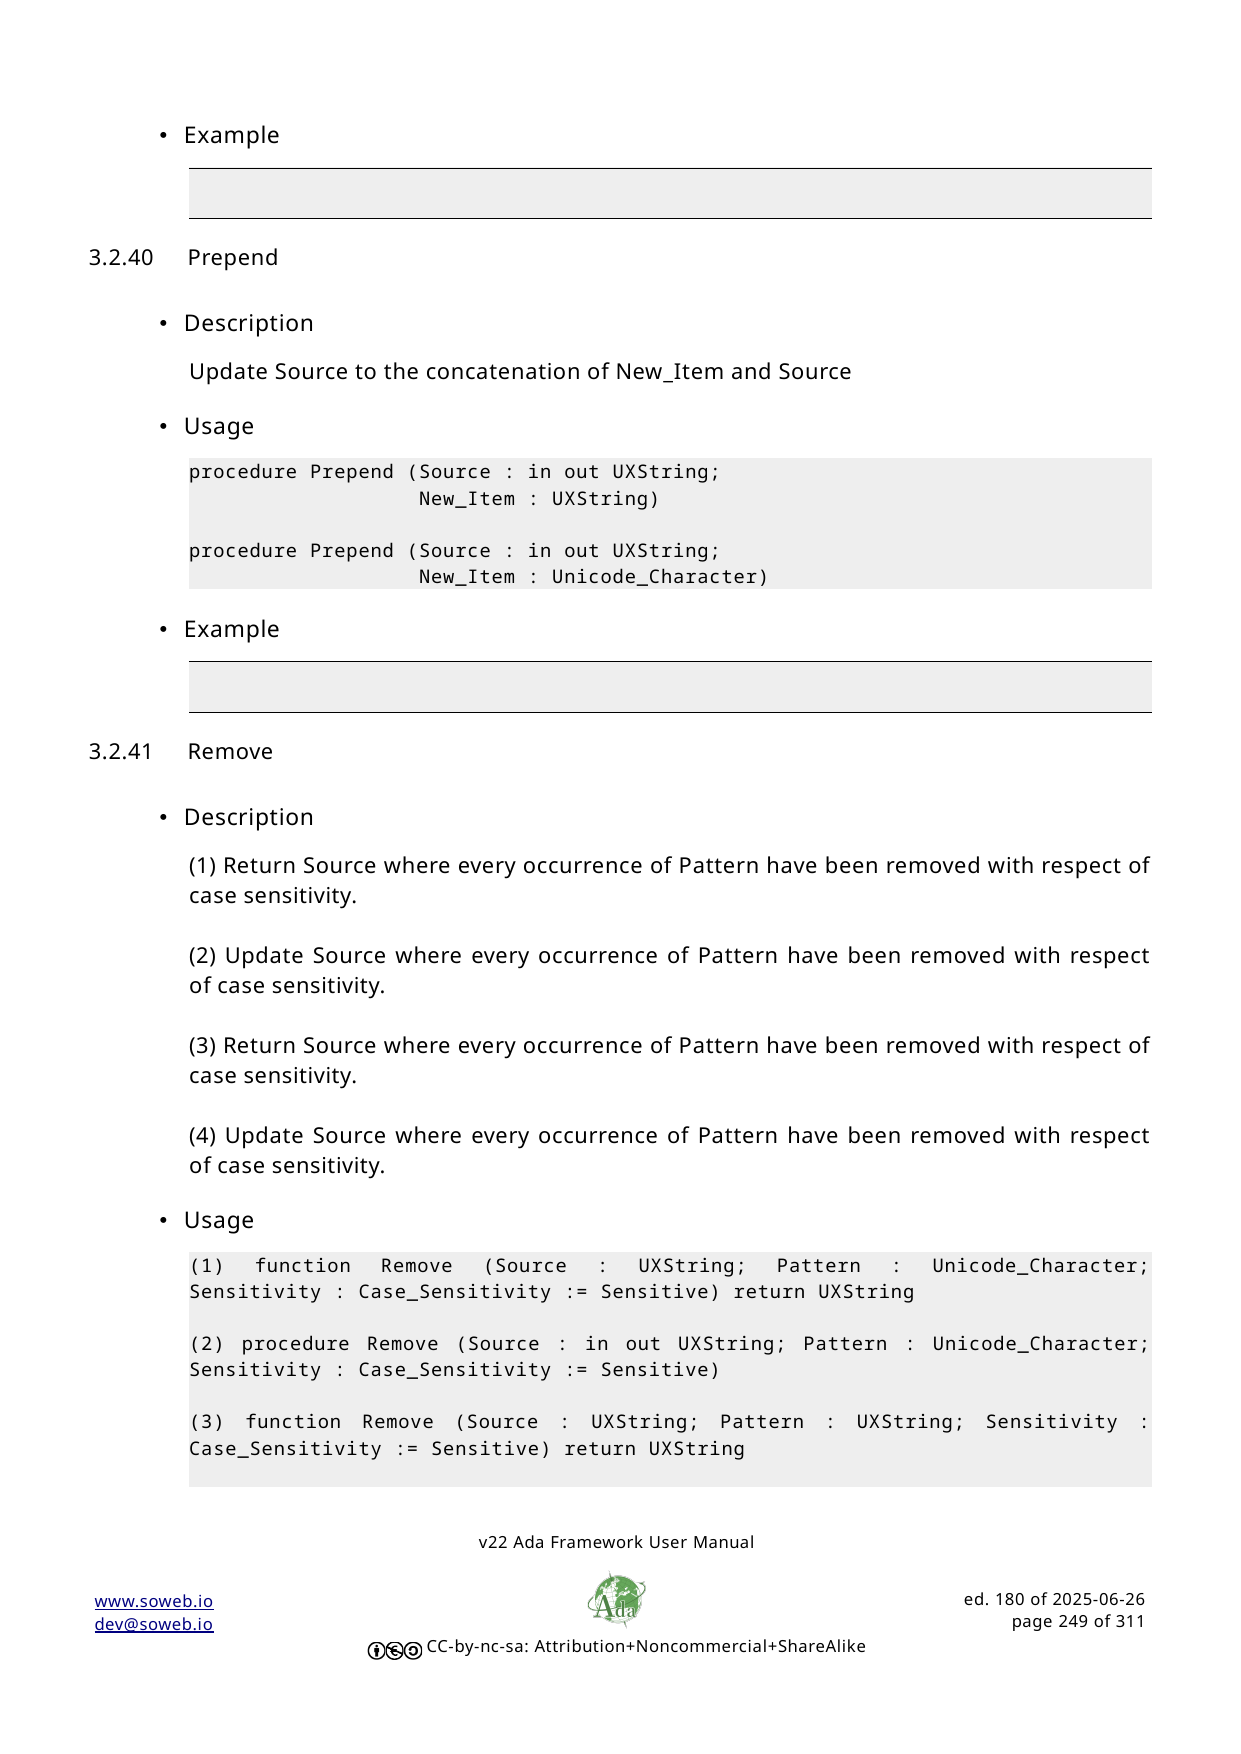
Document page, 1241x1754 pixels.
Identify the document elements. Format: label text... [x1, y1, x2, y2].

subtitle Example [159, 118, 1152, 150]
subtitle Remove [88, 736, 1152, 777]
subtitle Description [159, 801, 1152, 832]
text Update Source to the concatenation of New_Item and Source [189, 356, 1152, 386]
text procedure Prepend (Source : in out UXString; [189, 537, 1152, 563]
text (4) Update Source where every occurrence of Pattern have been removed with respect of case sensitivity. [189, 1119, 1152, 1179]
text New_Item : Unicode_Character) [189, 563, 1152, 589]
picture [367, 1642, 423, 1660]
text (3) function Remove (Source : UXString; Pattern : UXString; Sensitivity : Case_Sensitivity := Sensitive) return UXString [189, 1408, 1152, 1461]
text procedure Prepend (Source : in out UXString; [189, 458, 1152, 484]
text (2) procedure Remove (Source : in out UXString; Pattern : Unicode_Character; Sensitivity : Case_Sensitivity := Sensitive) [189, 1330, 1152, 1382]
subtitle Example [159, 612, 1152, 643]
text (1) Return Source where every occurrence of Pattern have been removed with respect of case sensitivity. [189, 849, 1152, 909]
text New_Item : UXString) [189, 484, 1152, 511]
subtitle Description [159, 307, 1152, 338]
text (2) Update Source where every occurrence of Pattern have been removed with respect of case sensitivity. [189, 939, 1152, 999]
subtitle Usage [159, 409, 1152, 441]
text (1) function Remove (Source : UXString; Pattern : Unicode_Character; Sensitivity : Case_Sensitivity := Sensitive) return UXString [189, 1252, 1152, 1304]
subtitle Prepend [88, 242, 1152, 283]
subtitle Usage [159, 1203, 1152, 1234]
text (3) Return Source where every occurrence of Pattern have been removed with respect of case sensitivity. [189, 1029, 1152, 1089]
picture [587, 1570, 646, 1629]
